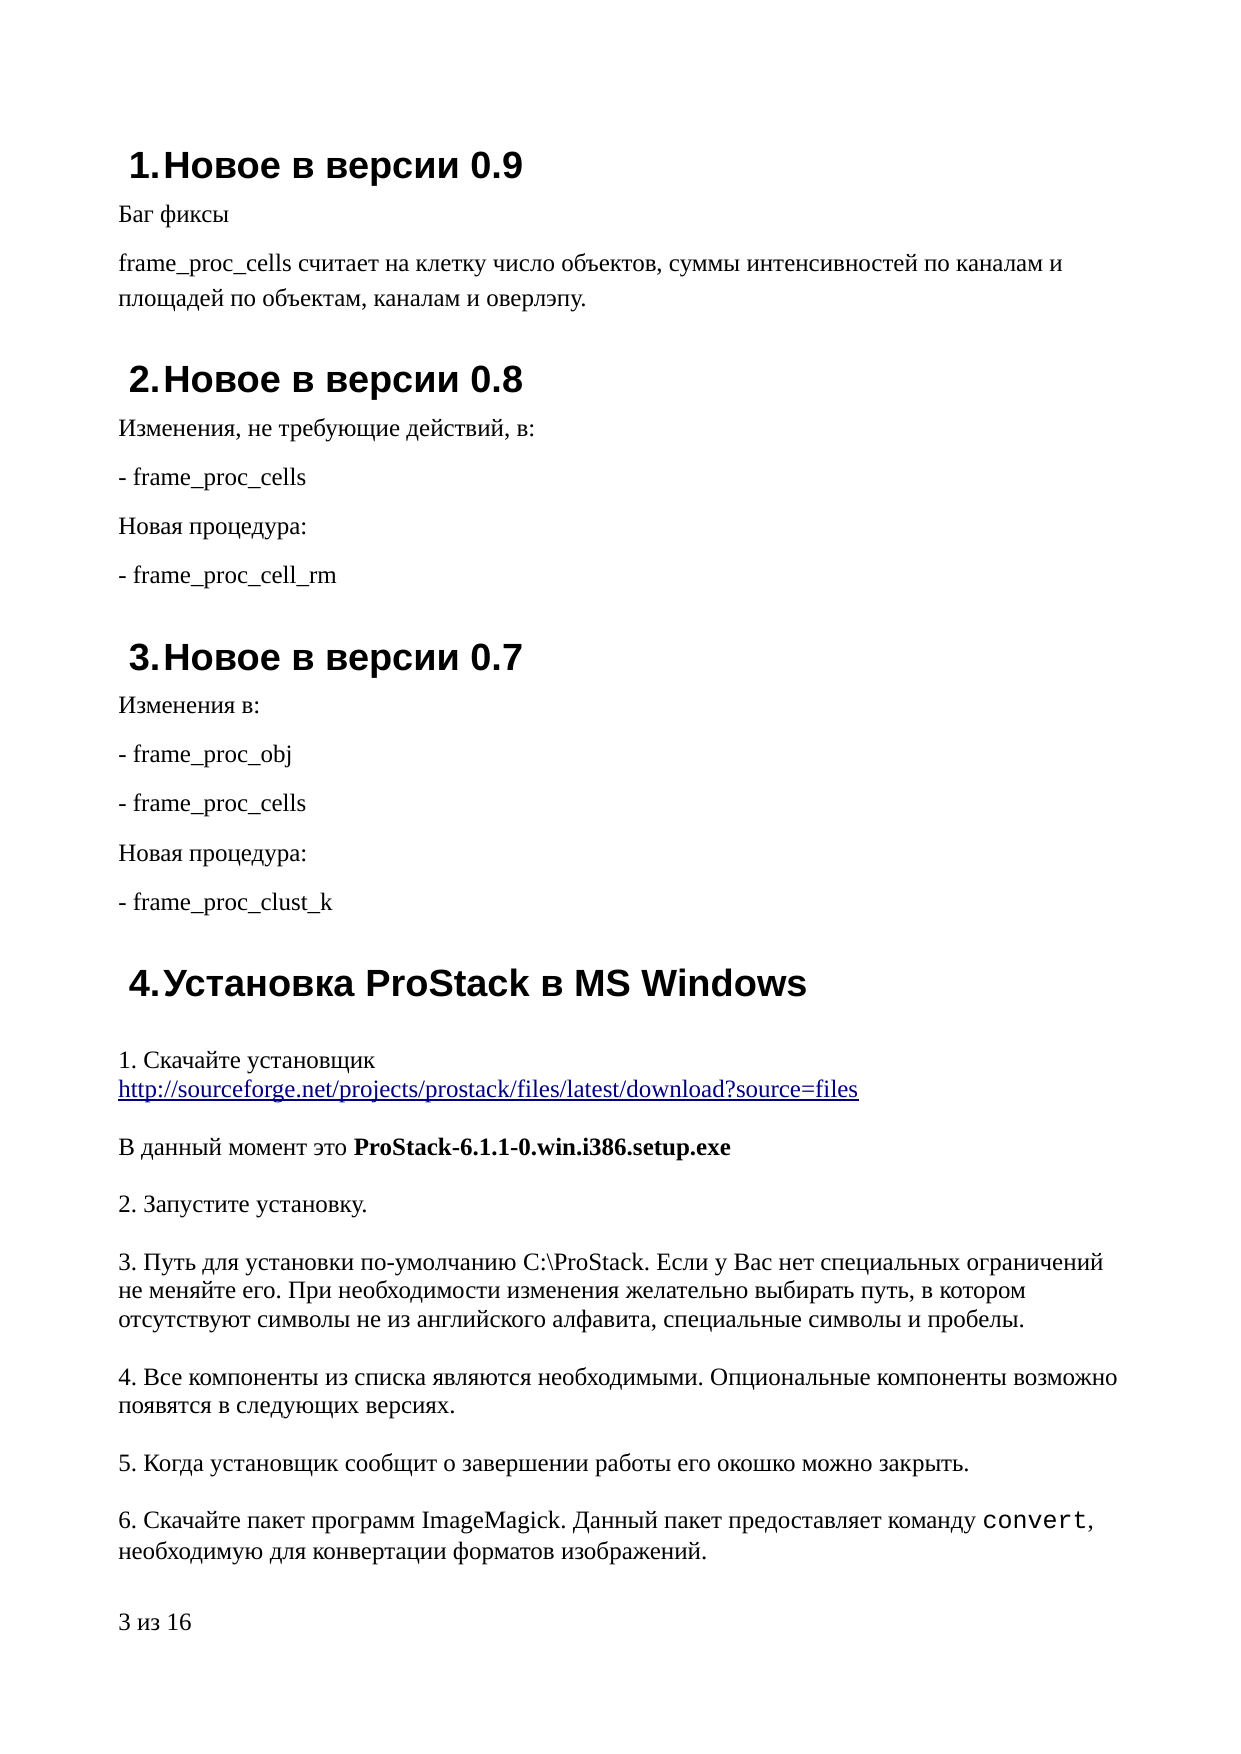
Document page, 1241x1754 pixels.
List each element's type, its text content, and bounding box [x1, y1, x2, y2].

text - frame_proc_obj [118, 739, 1122, 768]
text Новая процедура: [118, 838, 1122, 866]
text Изменения, не требующие действий, в: [118, 413, 1122, 442]
text - frame_proc_cell_rm [118, 560, 1122, 589]
text - frame_proc_cells [118, 462, 1122, 491]
text 1. Скачайте установщик [118, 1046, 1122, 1074]
text 5. Когда установщик сообщит о завершении работы его окошко можно закрыть. [118, 1448, 1122, 1477]
text - frame_proc_clust_k [118, 887, 1122, 915]
text Баг фиксы [118, 199, 1122, 228]
text Изменения в: [118, 690, 1122, 719]
subtitle Новое в версии 0.8 [118, 357, 1122, 401]
text 3. Путь для установки по-умолчанию C:\ProStack. Если у Вас нет специальных ограничений не меняйте его. При необходимости изменения желательно выбирать путь, в котором отсутствуют символы не из английского алфавита, специальные символы и пробелы. [118, 1247, 1122, 1333]
subtitle Новое в версии 0.9 [118, 143, 1122, 187]
subtitle Новое в версии 0.7 [118, 634, 1122, 678]
text http://sourceforge.net/projects/prostack/files/latest/download?source=files [118, 1074, 1122, 1103]
text 2. Запустите установку. [118, 1189, 1122, 1218]
subtitle Установка ProStack в MS Windows [118, 961, 1122, 1004]
text - frame_proc_cells [118, 788, 1122, 817]
text Новая процедура: [118, 511, 1122, 540]
text frame_proc_cells считает на клетку число объектов, суммы интенсивностей по каналам и площадей по объектам, каналам и оверлэпу. [118, 248, 1122, 312]
text В данный момент это ProStack-6.1.1-0.win.i386.setup.exe [118, 1132, 1122, 1161]
text 4. Все компоненты из списка являются необходимыми. Опциональные компоненты возможно появятся в следующих версиях. [118, 1362, 1122, 1419]
text 6. Скачайте пакет программ ImageMagick. Данный пакет предоставляет команду convert, необходимую для конвертации форматов изображений. [118, 1506, 1122, 1565]
